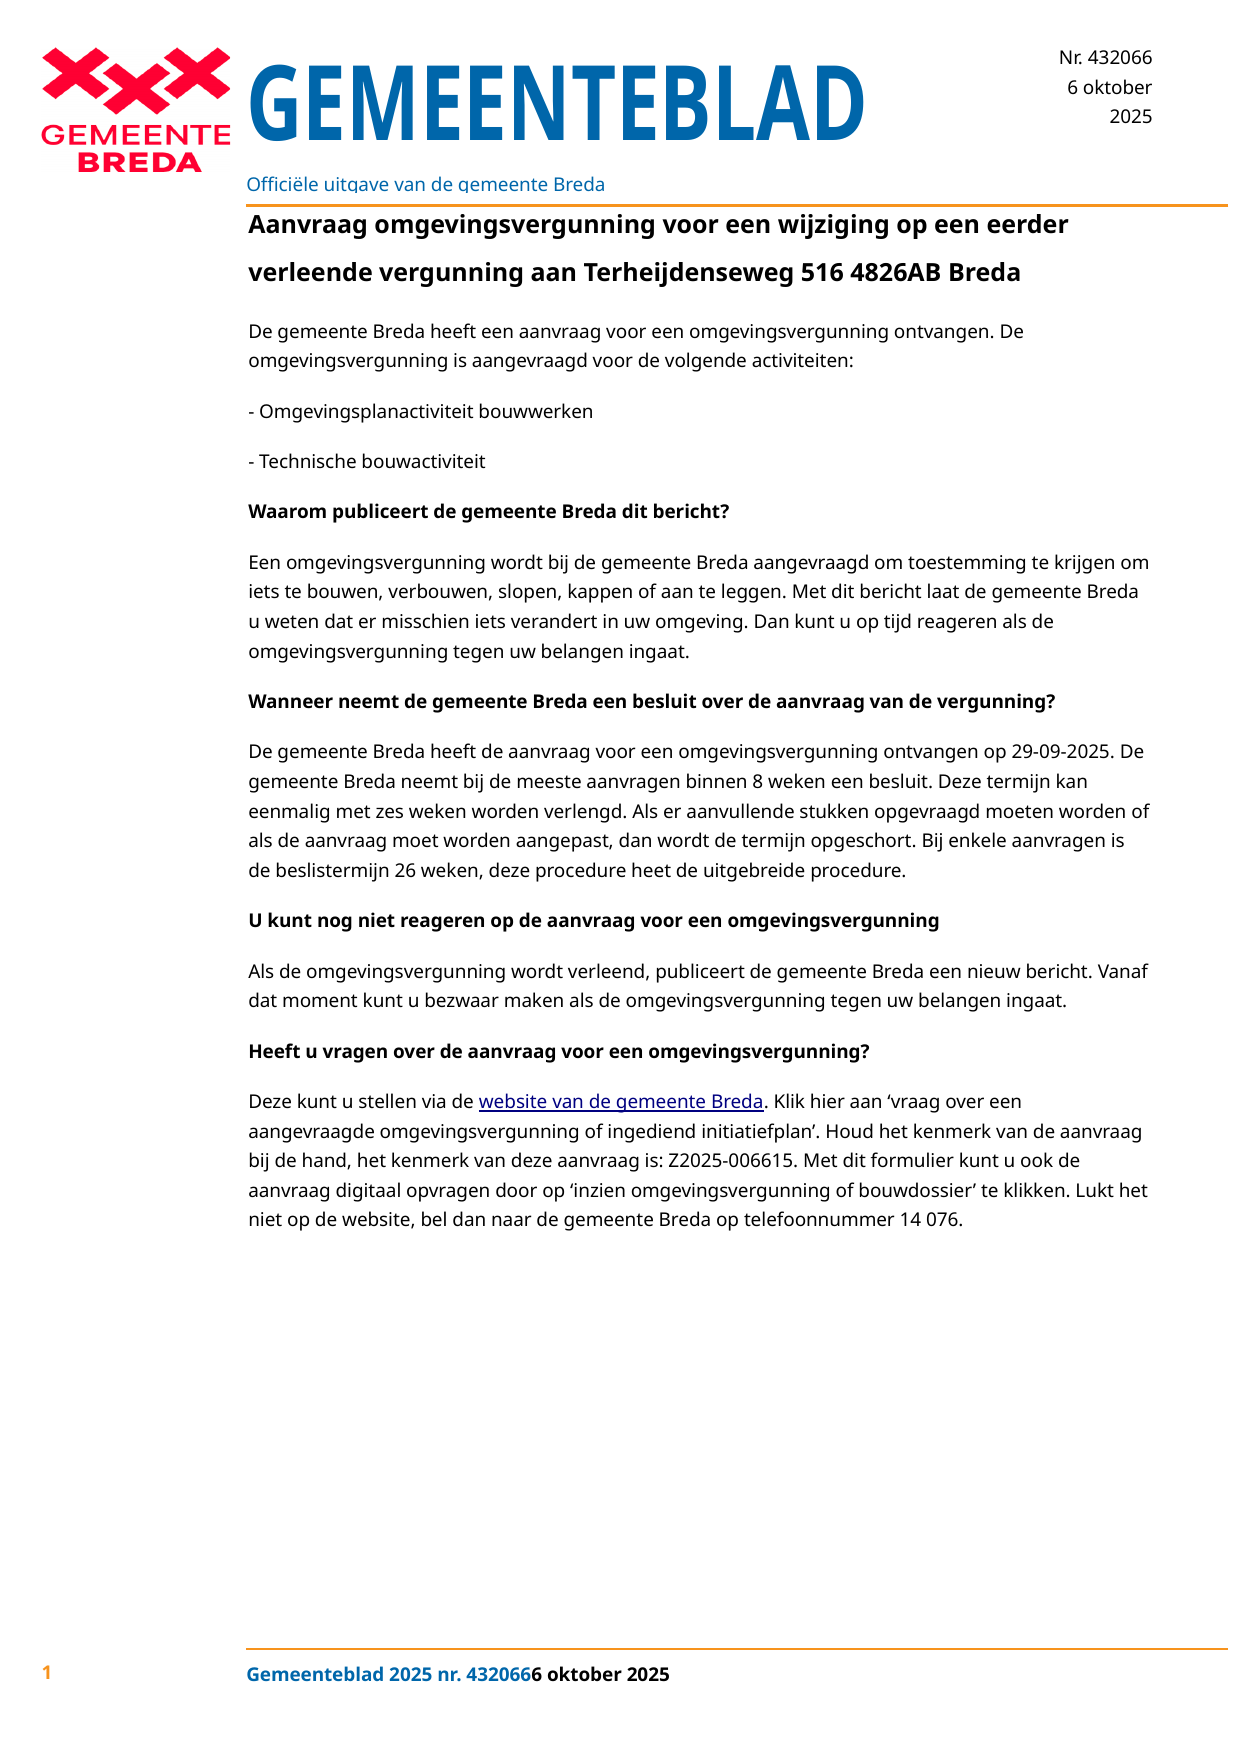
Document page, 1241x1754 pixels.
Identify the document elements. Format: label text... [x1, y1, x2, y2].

text De gemeente Breda heeft de aanvraag voor een omgevingsvergunning ontvangen op 29-09-2025. De gemeente Breda neemt bij de meeste aanvragen binnen 8 weken een besluit. Deze termijn kan eenmalig met zes weken worden verlengd. Als er aanvullende stukken opgevraagd moeten worden of als de aanvraag moet worden aangepast, dan wordt de termijn opgeschort. Bij enkele aanvragen is de beslistermijn 26 weken, deze procedure heet de uitgebreide procedure. [248, 739, 1152, 883]
text De gemeente Breda heeft een aanvraag voor een omgevingsvergunning ontvangen. De omgevingsvergunning is aangevraagd voor de volgende activiteiten: [248, 318, 1152, 373]
text U kunt nog niet reageren op de aanvraag voor een omgevingsvergunning [248, 907, 1152, 933]
text Als de omgevingsvergunning wordt verleend, publiceert de gemeente Breda een nieuw bericht. Vanaf dat moment kunt u bezwaar maken als de omgevingsvergunning tegen uw belangen ingaat. [248, 958, 1152, 1013]
text Deze kunt u stellen via de website van de gemeente Breda. Klik hier aan ‘vraag over een aangevraagde omgevingsvergunning of ingediend initiatiefplan’. Houd het kenmerk van de aanvraag bij de hand, het kenmerk van deze aanvraag is: Z2025-006615. Met dit formulier kunt u ook de aanvraag digitaal opvragen door op ‘inzien omgevingsvergunning of bouwdossier’ te klikken. Lukt het niet op de website, bel dan naar de gemeente Breda op telefoonnummer 14 076. [248, 1088, 1152, 1232]
text Waarom publiceert de gemeente Breda dit bericht? [248, 499, 1152, 524]
text Wanneer neemt de gemeente Breda een besluit over de aanvraag van de vergunning? [248, 688, 1152, 714]
picture [41, 47, 231, 172]
text Heeft u vragen over de aanvraag voor een omgevingsvergunning? [248, 1038, 1152, 1064]
text - Omgevingsplanactiviteit bouwwerken [248, 398, 1152, 424]
text Aanvraag omgevingsvergunning voor een wijziging op een eerder verleende vergunning aan Terheijdenseweg 516 4826AB Breda [248, 207, 1152, 288]
text Een omgevingsvergunning wordt bij de gemeente Breda aangevraagd om toestemming te krijgen om iets te bouwen, verbouwen, slopen, kappen of aan te leggen. Met dit bericht laat de gemeente Breda u weten dat er misschien iets verandert in uw omgeving. Dan kunt u op tijd reageren als de omgevingsvergunning tegen uw belangen ingaat. [248, 549, 1152, 664]
text - Technische bouwactiviteit [248, 448, 1152, 474]
